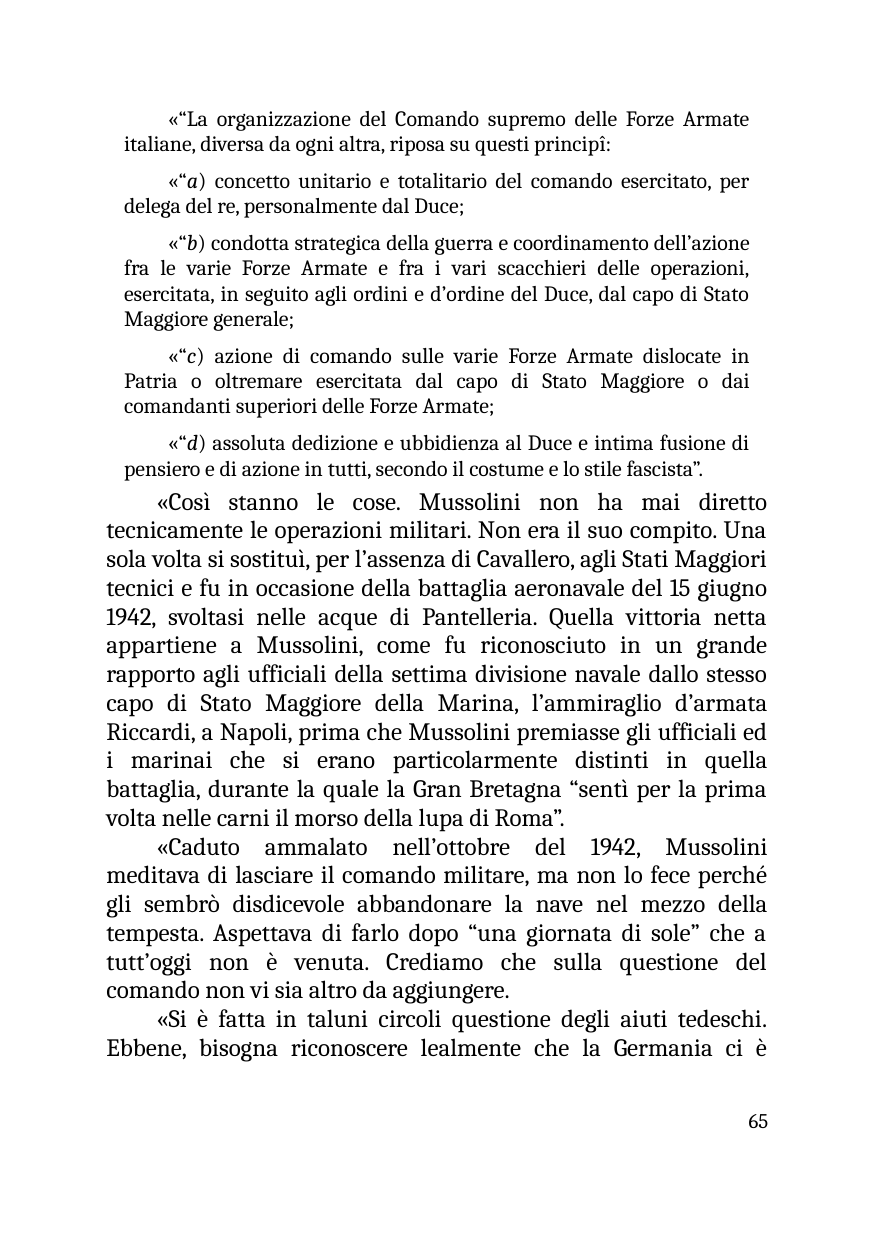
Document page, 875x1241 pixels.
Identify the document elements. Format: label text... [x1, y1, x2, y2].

text «Caduto ammalato nell’ottobre del 1942, Mussolini meditava di lasciare il comando militare, ma non lo fece perché gli sembrò disdicevole abbandonare la nave nel mezzo della tempesta. Aspettava di farlo dopo “una giornata di sole” che a tutt’oggi non è venuta. Crediamo che sulla questione del comando non vi sia altro da aggiungere. [106, 832, 768, 1005]
text «“b) condotta strategica della guerra e coordinamento dell’azione fra le varie Forze Armate e fra i vari scacchieri delle operazioni, esercitata, in seguito agli ordini e d’ordine del Duce, dal capo di Stato Maggiore generale; [124, 231, 750, 332]
text «Si è fatta in taluni circoli questione degli aiuti tedeschi. Ebbene, bisogna riconoscere lealmente che la Germania ci è [106, 1005, 768, 1062]
text «“c) azione di comando sulle varie Forze Armate dislocate in Patria o oltremare esercitata dal capo di Stato Maggiore o dai comandanti superiori delle Forze Armate; [124, 343, 750, 419]
text «Così stanno le cose. Mussolini non ha mai diretto tecnicamente le operazioni militari. Non era il suo compito. Una sola volta si sostituì, per l’assenza di Cavallero, agli Stati Maggiori tecnici e fu in occasione della battaglia aeronavale del 15 giugno 1942, svoltasi nelle acque di Pantelleria. Quella vittoria netta appartiene a Mussolini, come fu riconosciuto in un grande rapporto agli ufficiali della settima divisione navale dallo stesso capo di Stato Maggiore della Marina, l’ammiraglio d’armata Riccardi, a Napoli, prima che Mussolini premiasse gli ufficiali ed i marinai che si erano particolarmente distinti in quella battaglia, durante la quale la Gran Bretagna “sentì per la prima volta nelle carni il morso della lupa di Roma”. [106, 487, 768, 832]
text «“d) assoluta dedizione e ubbidienza al Duce e intima fusione di pensiero e di azione in tutti, secondo il costume e lo stile fascista”. [124, 431, 750, 481]
text «“La organizzazione del Comando supremo delle Forze Armate italiane, diversa da ogni altra, riposa su questi principî: [124, 106, 750, 157]
text «“a) concetto unitario e totalitario del comando esercitato, per delega del re, personalmente dal Duce; [124, 168, 750, 219]
